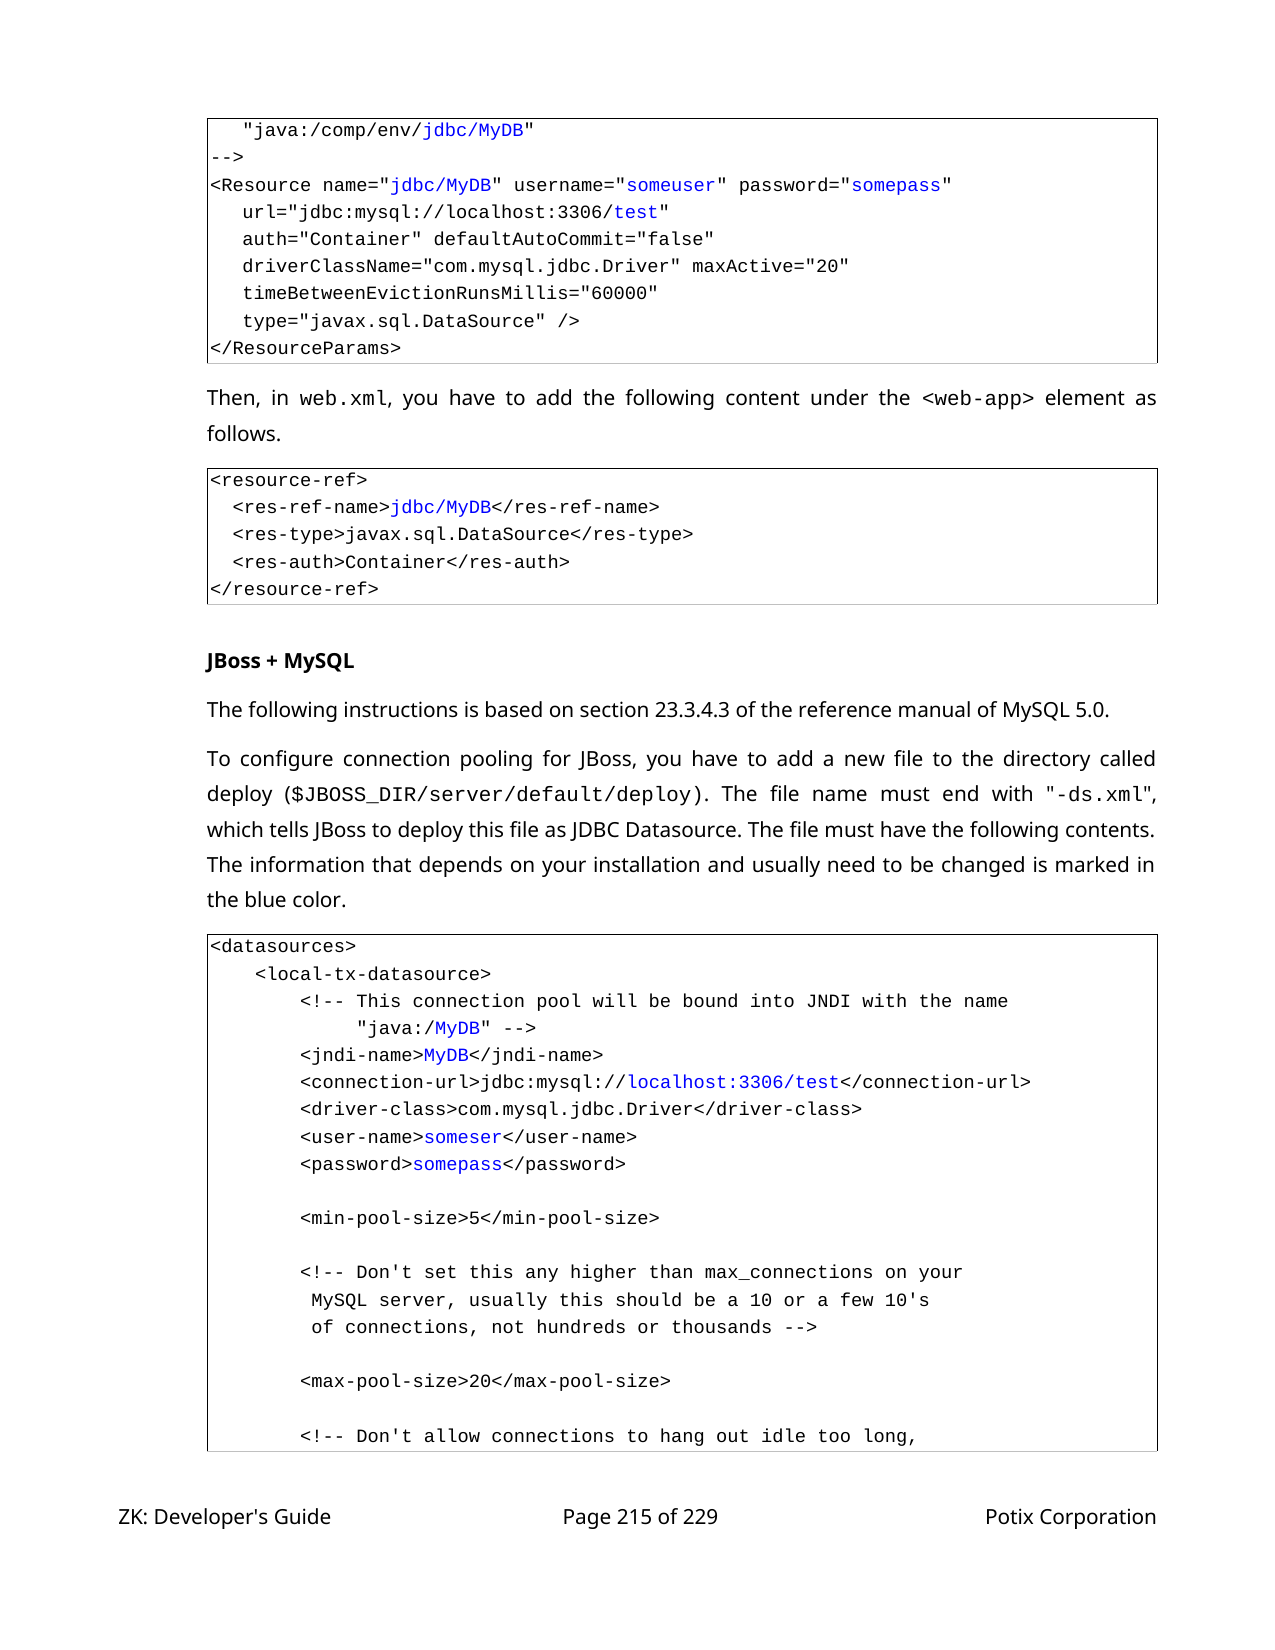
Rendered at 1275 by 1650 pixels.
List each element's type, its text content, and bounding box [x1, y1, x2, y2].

text of connections, not hundreds or thousands --> [208, 1315, 1157, 1339]
text </resource-ref> [208, 577, 1157, 604]
text --> [208, 145, 1157, 169]
text The following instructions is based on section 23.3.4.3 of the reference manual of MySQL 5.0. [207, 695, 1157, 723]
text <res-type>javax.sql.DataSource</res-type> [208, 522, 1157, 547]
text driverClassName="com.mysql.jdbc.Driver" maxActive="20" [208, 254, 1157, 278]
text <resource-ref> [208, 469, 1157, 492]
text Then, in web.xml, you have to add the following content under the <web-app> element as follows. [207, 383, 1157, 447]
text <!-- This connection pool will be bound into JNDI with the name [208, 988, 1157, 1013]
text To configure connection pooling for JBoss, you have to add a new file to the directory called deploy ($JBOSS_DIR/server/default/deploy). The file name must end with "-ds.xml", which tells JBoss to deploy this file as JDBC Datasource. The file must have the following contents. The information that depends on your installation and usually need to be changed is marked in the blue color. [207, 744, 1157, 913]
text "java:/MyDB" --> [208, 1016, 1157, 1040]
text <password>somepass</password> [208, 1152, 1157, 1176]
text type="javax.sql.DataSource" /> [208, 308, 1157, 333]
text <!-- Don't set this any higher than max_connections on your [208, 1260, 1157, 1285]
text <jndi-name>MyDB</jndi-name> [208, 1043, 1157, 1067]
text <local-tx-datasource> [208, 961, 1157, 986]
text "java:/comp/env/jdbc/MyDB" [208, 119, 1157, 142]
subtitle JBoss + MySQL [207, 646, 1157, 675]
text auth="Container" defaultAutoCommit="false" [208, 227, 1157, 251]
text <connection-url>jdbc:mysql://localhost:3306/test</connection-url> [208, 1070, 1157, 1094]
text <res-auth>Container</res-auth> [208, 549, 1157, 574]
text </ResourceParams> [208, 336, 1157, 363]
text <driver-class>com.mysql.jdbc.Driver</driver-class> [208, 1097, 1157, 1122]
text <res-ref-name>jdbc/MyDB</res-ref-name> [208, 495, 1157, 519]
text <datasources> [208, 935, 1157, 958]
text <min-pool-size>5</min-pool-size> [208, 1206, 1157, 1230]
text <max-pool-size>20</max-pool-size> [208, 1369, 1157, 1393]
text timeBetweenEvictionRunsMillis="60000" [208, 281, 1157, 306]
text <user-name>someser</user-name> [208, 1124, 1157, 1149]
text url="jdbc:mysql://localhost:3306/test" [208, 200, 1157, 224]
text <!-- Don't allow connections to hang out idle too long, [208, 1423, 1157, 1451]
text MySQL server, usually this should be a 10 or a few 10's [208, 1288, 1157, 1312]
text <Resource name="jdbc/MyDB" username="someuser" password="somepass" [208, 172, 1157, 197]
